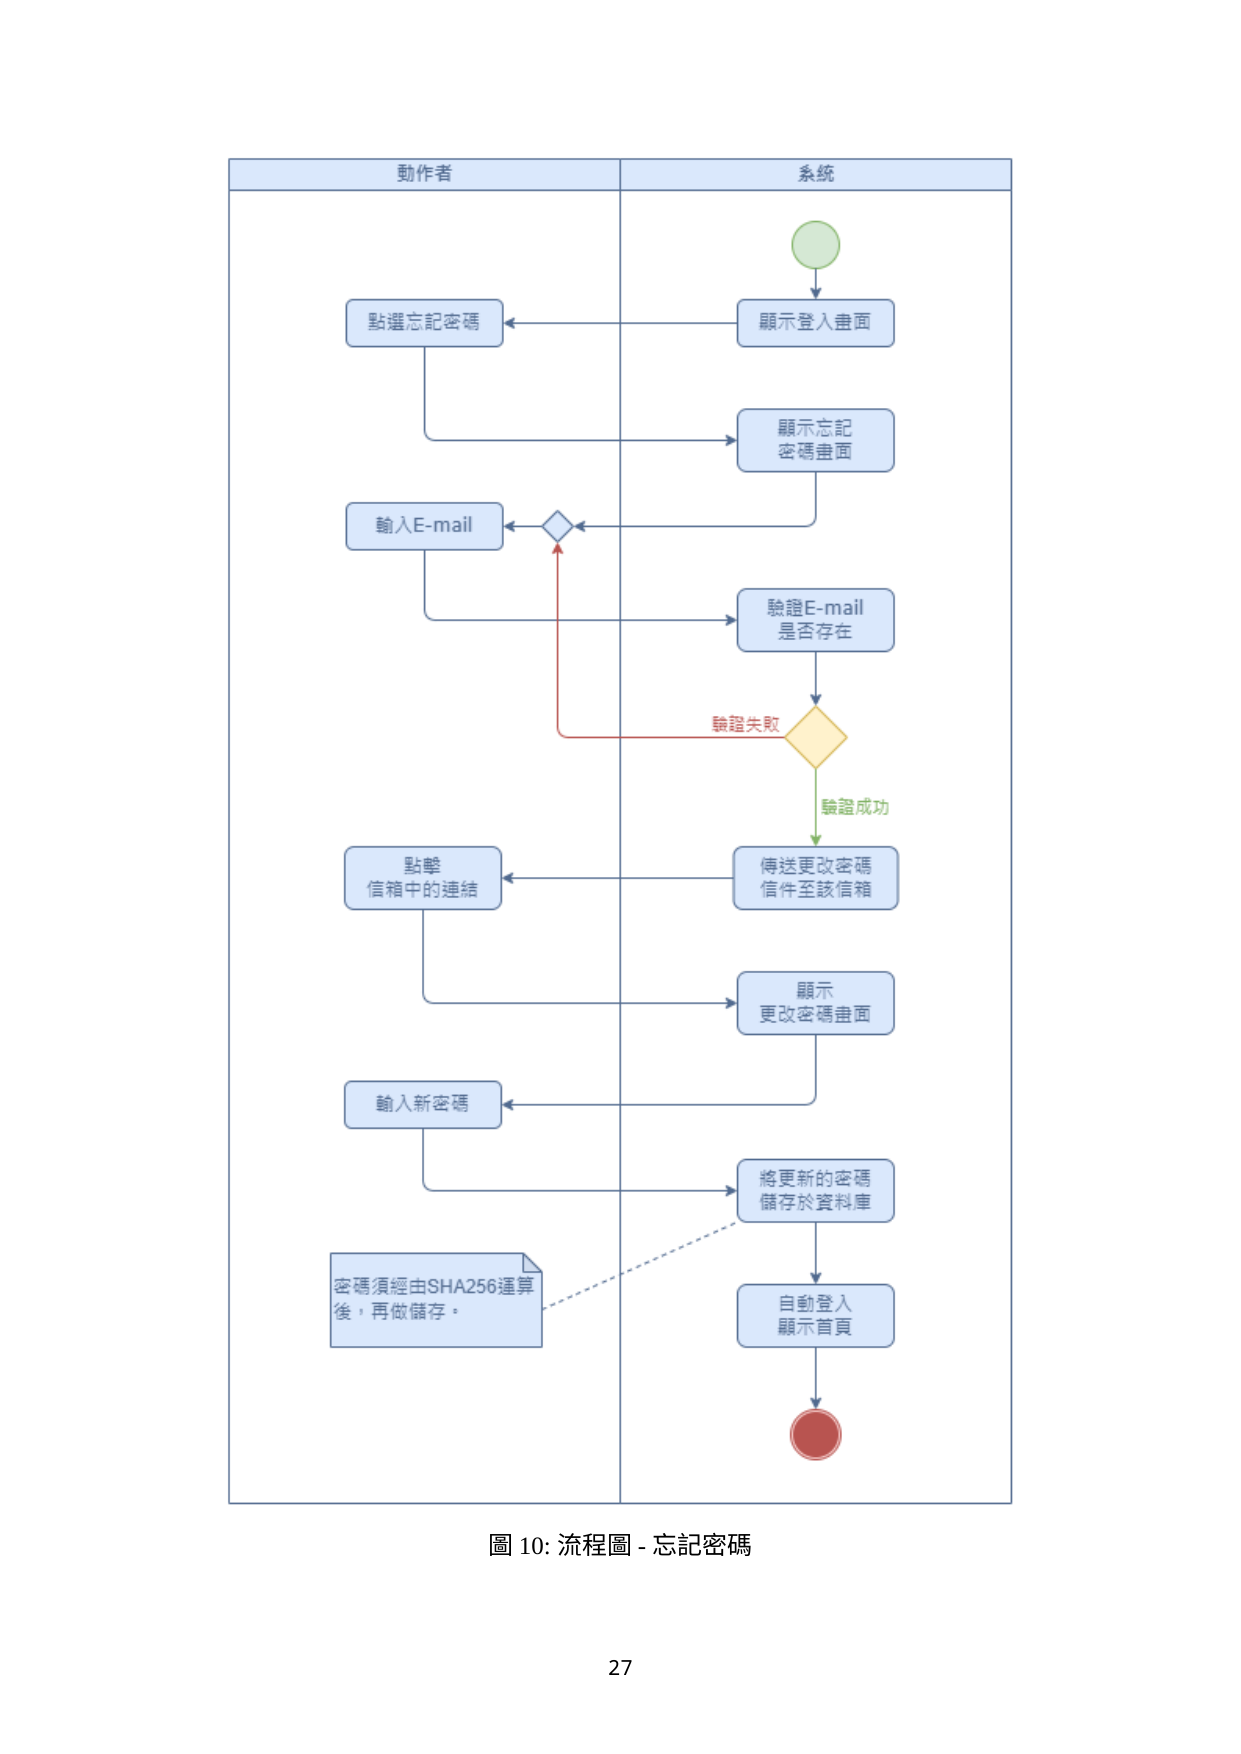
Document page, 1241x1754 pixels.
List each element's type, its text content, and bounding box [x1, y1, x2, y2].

text 圖 10: 流程圖 - 忘記密碼 [216, 1517, 1024, 1562]
picture [216, 146, 1024, 1517]
